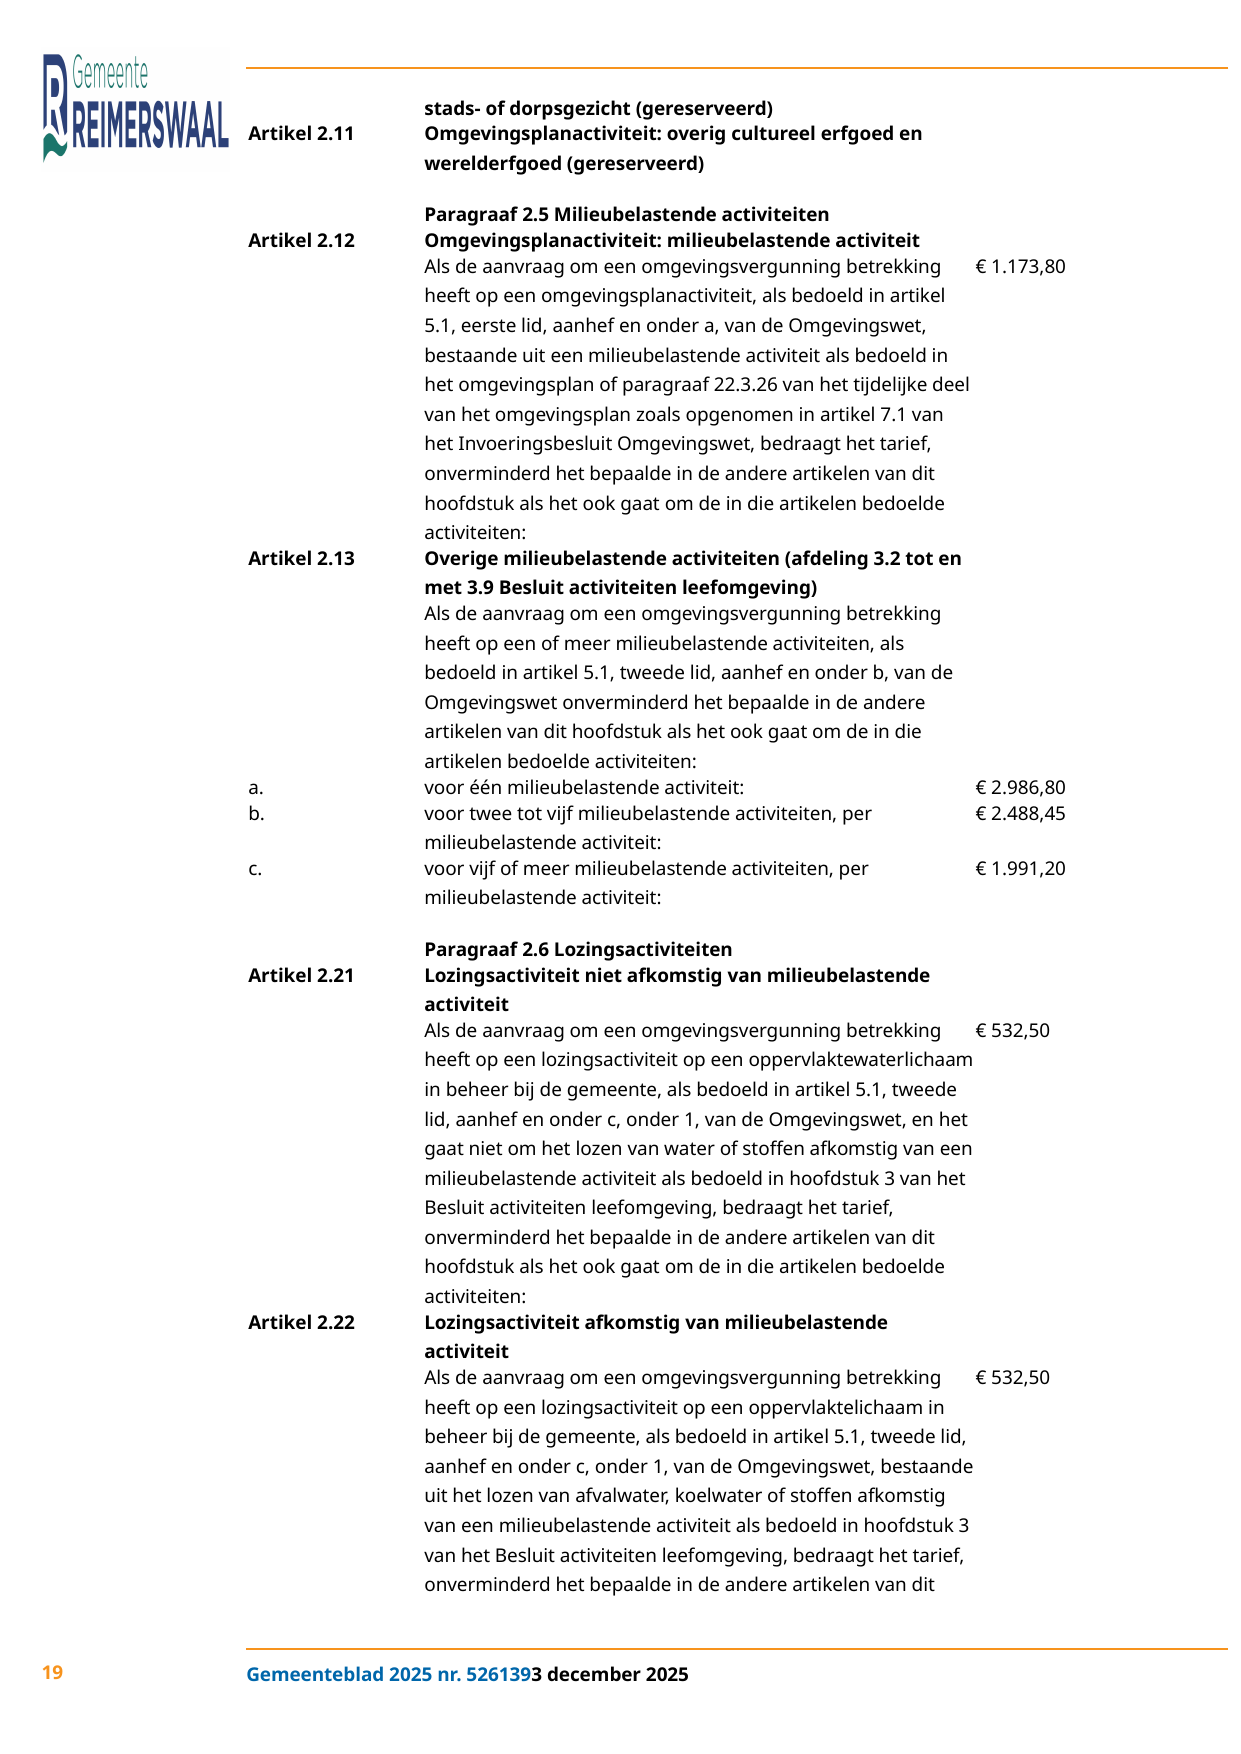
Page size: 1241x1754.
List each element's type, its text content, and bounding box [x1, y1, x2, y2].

table_cell c. [248, 855, 424, 910]
table_cell [975, 962, 1152, 1017]
table_cell Als de aanvraag om een omgevingsvergunning betrekking heeft op een lozingsactiviteit op een oppervlaktelichaam in beheer bij de gemeente, als bedoeld in artikel 5.1, tweede lid, aanhef en onder c, onder 1, van de Omgevingswet, bestaande uit het lozen van afvalwater, koelwater of stoffen afkomstig van een milieubelastende activiteit als bedoeld in hoofdstuk 3 van het Besluit activiteiten leefomgeving, bedraagt het tarief, onverminderd het bepaalde in de andere artikelen van dit [424, 1364, 975, 1597]
table_cell [975, 176, 1152, 202]
table_cell b. [248, 800, 424, 855]
table_cell € 532,50 [975, 1364, 1152, 1597]
table_cell [975, 600, 1152, 774]
table_cell Als de aanvraag om een omgevingsvergunning betrekking heeft op een lozingsactiviteit op een oppervlaktewaterlichaam in beheer bij de gemeente, als bedoeld in artikel 5.1, tweede lid, aanhef en onder c, onder 1, van de Omgevingswet, en het gaat niet om het lozen van water of stoffen afkomstig van een milieubelastende activiteit als bedoeld in hoofdstuk 3 van het Besluit activiteiten leefomgeving, bedraagt het tarief, onverminderd het bepaalde in de andere artikelen van dit hoofdstuk als het ook gaat om de in die artikelen bedoelde activiteiten: [424, 1017, 975, 1309]
table_cell Artikel 2.11 [248, 121, 424, 176]
table_cell Artikel 2.21 [248, 962, 424, 1017]
table_cell [248, 936, 424, 962]
table_cell [975, 910, 1152, 936]
table_cell [248, 1017, 424, 1309]
table_cell [248, 202, 424, 227]
table_cell Lozingsactiviteit afkomstig van milieubelastende activiteit [424, 1309, 975, 1364]
table_cell Paragraaf 2.5 Milieubelastende activiteiten [424, 202, 975, 227]
table_cell [975, 202, 1152, 227]
table_cell Artikel 2.22 [248, 1309, 424, 1364]
table_cell [975, 545, 1152, 600]
table_cell [424, 910, 975, 936]
table_cell [975, 936, 1152, 962]
table_cell Omgevingsplanactiviteit: overig cultureel erfgoed en werelderfgoed (gereserveerd) [424, 121, 975, 176]
table_cell a. [248, 774, 424, 800]
table_cell [248, 1364, 424, 1597]
table_cell € 1.991,20 [975, 855, 1152, 910]
table_cell [424, 176, 975, 202]
table_cell Paragraaf 2.6 Lozingsactiviteiten [424, 936, 975, 962]
table_cell [248, 600, 424, 774]
table_cell [248, 910, 424, 936]
table_cell stads- of dorpsgezicht (gereserveerd) [424, 95, 975, 121]
table_cell € 532,50 [975, 1017, 1152, 1309]
table_cell voor één milieubelastende activiteit: [424, 774, 975, 800]
table_cell € 2.986,80 [975, 774, 1152, 800]
table_cell Als de aanvraag om een omgevingsvergunning betrekking heeft op een of meer milieubelastende activiteiten, als bedoeld in artikel 5.1, tweede lid, aanhef en onder b, van de Omgevingswet onverminderd het bepaalde in de andere artikelen van dit hoofdstuk als het ook gaat om de in die artikelen bedoelde activiteiten: [424, 600, 975, 774]
table_cell Als de aanvraag om een omgevingsvergunning betrekking heeft op een omgevingsplanactiviteit, als bedoeld in artikel 5.1, eerste lid, aanhef en onder a, van de Omgevingswet, bestaande uit een milieubelastende activiteit als bedoeld in het omgevingsplan of paragraaf 22.3.26 van het tijdelijke deel van het omgevingsplan zoals opgenomen in artikel 7.1 van het Invoeringsbesluit Omgevingswet, bedraagt het tarief, onverminderd het bepaalde in de andere artikelen van dit hoofdstuk als het ook gaat om de in die artikelen bedoelde activiteiten: [424, 253, 975, 545]
table_cell [248, 253, 424, 545]
table_cell [975, 227, 1152, 253]
table_cell € 2.488,45 [975, 800, 1152, 855]
table_cell Omgevingsplanactiviteit: milieubelastende activiteit [424, 227, 975, 253]
table_cell [975, 121, 1152, 176]
table_cell [248, 176, 424, 202]
table_cell [248, 95, 424, 121]
table_cell voor vijf of meer milieubelastende activiteiten, per milieubelastende activiteit: [424, 855, 975, 910]
table_cell voor twee tot vijf milieubelastende activiteiten, per milieubelastende activiteit: [424, 800, 975, 855]
picture [41, 47, 231, 172]
table_cell [975, 95, 1152, 121]
table_cell Lozingsactiviteit niet afkomstig van milieubelastende activiteit [424, 962, 975, 1017]
table_cell [975, 1309, 1152, 1364]
table_cell Artikel 2.13 [248, 545, 424, 600]
table_cell Overige milieubelastende activiteiten (afdeling 3.2 tot en met 3.9 Besluit activiteiten leefomgeving) [424, 545, 975, 600]
table_cell € 1.173,80 [975, 253, 1152, 545]
table_cell Artikel 2.12 [248, 227, 424, 253]
